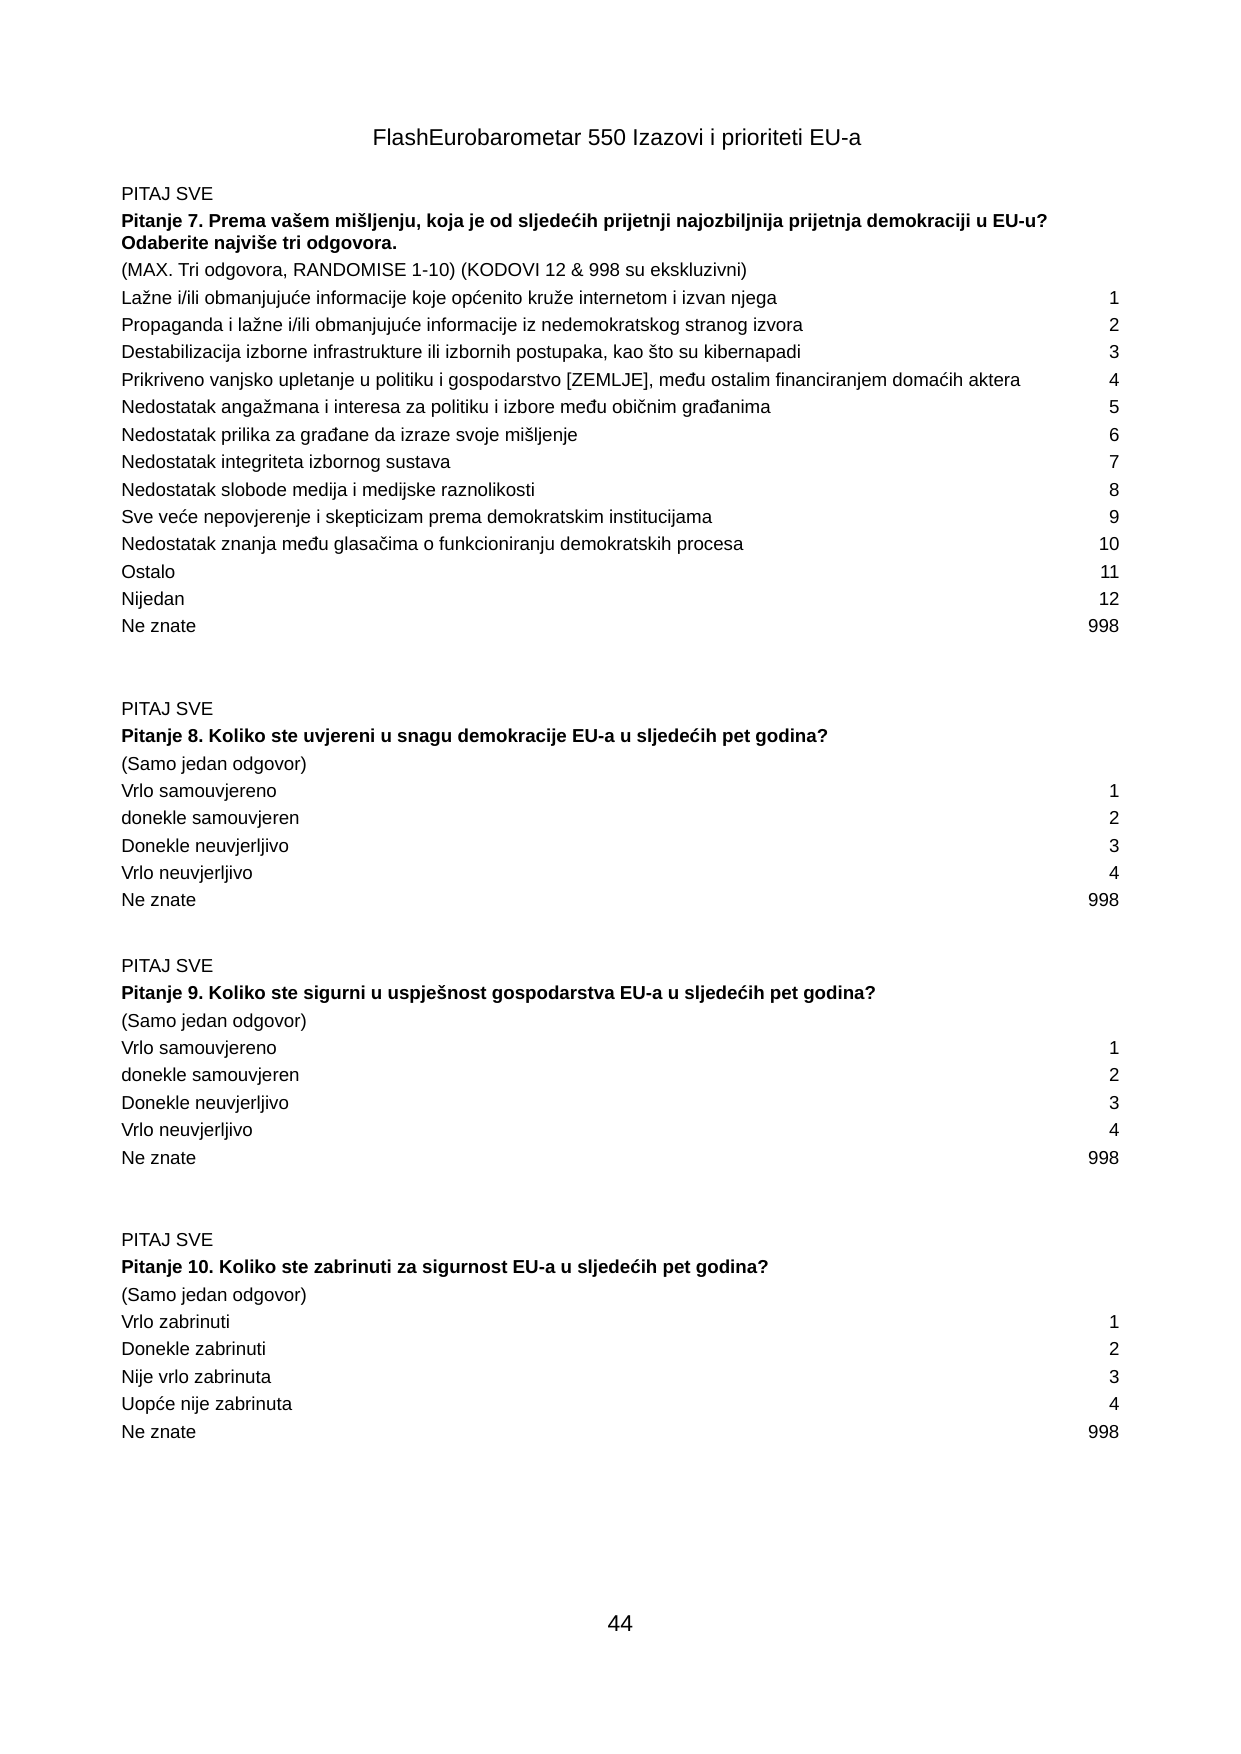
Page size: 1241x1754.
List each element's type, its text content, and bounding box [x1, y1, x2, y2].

table_cell 10 [1055, 530, 1122, 558]
table_cell 4 [1055, 366, 1122, 393]
table_cell [1055, 749, 1122, 777]
table_cell Nedostatak angažmana i interesa za politiku i izbore među običnim građanima [118, 393, 1054, 421]
table_cell [1055, 952, 1122, 979]
table_cell [1055, 1198, 1122, 1226]
table_cell 1 [1055, 777, 1122, 804]
table_cell (Samo jedan odgovor) [118, 1007, 1054, 1034]
table_cell [1055, 667, 1122, 694]
table_cell 4 [1055, 1116, 1122, 1143]
table_cell 7 [1055, 448, 1122, 475]
table_cell [1055, 1281, 1122, 1308]
table_cell 2 [1055, 311, 1122, 338]
table_cell Pitanje 10. Koliko ste zabrinuti za sigurnost EU-a u sljedećih pet godina? [118, 1253, 1122, 1281]
table_cell Pitanje 8. Koliko ste uvjereni u snagu demokracije EU-a u sljedećih pet godina? [118, 722, 1122, 749]
table_cell [118, 640, 1054, 667]
table_cell Ne znate [118, 613, 1054, 640]
table_cell Donekle neuvjerljivo [118, 832, 1054, 859]
table_cell [118, 914, 1054, 924]
table_cell Ne znate [118, 1144, 1054, 1171]
table_cell [118, 667, 1054, 694]
table_cell PITAJ SVE [118, 952, 1054, 979]
table_cell Prikriveno vanjsko upletanje u politiku i gospodarstvo [ZEMLJE], među ostalim financiranjem domaćih aktera [118, 366, 1054, 393]
table_cell 1 [1055, 284, 1122, 311]
table_cell 6 [1055, 421, 1122, 448]
table_cell Nije vrlo zabrinuta [118, 1363, 1054, 1390]
table_cell Lažne i/ili obmanjujuće informacije koje općenito kruže internetom i izvan njega [118, 284, 1054, 311]
table_cell 998 [1055, 886, 1122, 914]
table_cell Vrlo neuvjerljivo [118, 1116, 1054, 1143]
table_cell Propaganda i lažne i/ili obmanjujuće informacije iz nedemokratskog stranog izvora [118, 311, 1054, 338]
table_cell Vrlo neuvjerljivo [118, 859, 1054, 886]
table_cell 1 [1055, 1308, 1122, 1335]
table_header PITAJ SVE [118, 180, 1054, 207]
table_cell 3 [1055, 1363, 1122, 1390]
table_cell 2 [1055, 1061, 1122, 1089]
table_cell (Samo jedan odgovor) [118, 749, 1054, 777]
table_cell [1055, 256, 1122, 284]
table_cell Sve veće nepovjerenje i skepticizam prema demokratskim institucijama [118, 503, 1054, 530]
table_cell Nijedan [118, 585, 1054, 612]
table_cell 2 [1055, 1335, 1122, 1363]
table_cell (Samo jedan odgovor) [118, 1281, 1054, 1308]
table_cell Uopće nije zabrinuta [118, 1390, 1054, 1417]
table_cell Donekle neuvjerljivo [118, 1089, 1054, 1116]
table_cell [1055, 1007, 1122, 1034]
table_cell [1055, 695, 1122, 722]
table_cell (MAX. Tri odgovora, RANDOMISE 1-10) (KODOVI 12 & 998 su ekskluzivni) [118, 256, 1054, 284]
table_cell [1055, 1226, 1122, 1253]
table_cell 11 [1055, 558, 1122, 585]
table_cell Ne znate [118, 886, 1054, 914]
table_cell Ostalo [118, 558, 1054, 585]
table_cell PITAJ SVE [118, 1226, 1054, 1253]
table_cell donekle samouvjeren [118, 1061, 1054, 1089]
table_cell [1055, 640, 1122, 667]
table_cell [118, 924, 1054, 952]
table_cell 3 [1055, 832, 1122, 859]
table_cell Vrlo samouvjereno [118, 1034, 1054, 1061]
table_cell 8 [1055, 475, 1122, 503]
table_cell PITAJ SVE [118, 695, 1054, 722]
table_cell Pitanje 7. Prema vašem mišljenju, koja je od sljedećih prijetnji najozbiljnija prijetnja demokraciji u EU-u? Odaberite najviše tri odgovora. [118, 207, 1122, 256]
table_cell Vrlo samouvjereno [118, 777, 1054, 804]
table_cell 3 [1055, 1089, 1122, 1116]
table_cell 998 [1055, 1144, 1122, 1171]
table_cell [118, 1198, 1054, 1226]
table_header [1055, 180, 1122, 207]
table_cell 1 [1055, 1034, 1122, 1061]
table_cell 998 [1055, 613, 1122, 640]
table_cell 4 [1055, 1390, 1122, 1417]
table_cell [1055, 914, 1122, 924]
table_cell [118, 1171, 1054, 1198]
table_cell Nedostatak znanja među glasačima o funkcioniranju demokratskih procesa [118, 530, 1054, 558]
table_cell 5 [1055, 393, 1122, 421]
table_cell Pitanje 9. Koliko ste sigurni u uspješnost gospodarstva EU-a u sljedećih pet godina? [118, 979, 1122, 1007]
table_cell 3 [1055, 339, 1122, 366]
table_cell Vrlo zabrinuti [118, 1308, 1054, 1335]
table_cell 2 [1055, 804, 1122, 832]
table_cell Donekle zabrinuti [118, 1335, 1054, 1363]
table_cell 998 [1055, 1418, 1122, 1445]
table_cell Ne znate [118, 1418, 1054, 1445]
table_cell 12 [1055, 585, 1122, 612]
table_cell 4 [1055, 859, 1122, 886]
table_cell [1055, 1171, 1122, 1198]
table_cell Destabilizacija izborne infrastrukture ili izbornih postupaka, kao što su kibernapadi [118, 339, 1054, 366]
table_cell 9 [1055, 503, 1122, 530]
table_cell Nedostatak integriteta izbornog sustava [118, 448, 1054, 475]
table_cell Nedostatak slobode medija i medijske raznolikosti [118, 475, 1054, 503]
table_cell donekle samouvjeren [118, 804, 1054, 832]
table_cell [1055, 924, 1122, 952]
table_cell Nedostatak prilika za građane da izraze svoje mišljenje [118, 421, 1054, 448]
